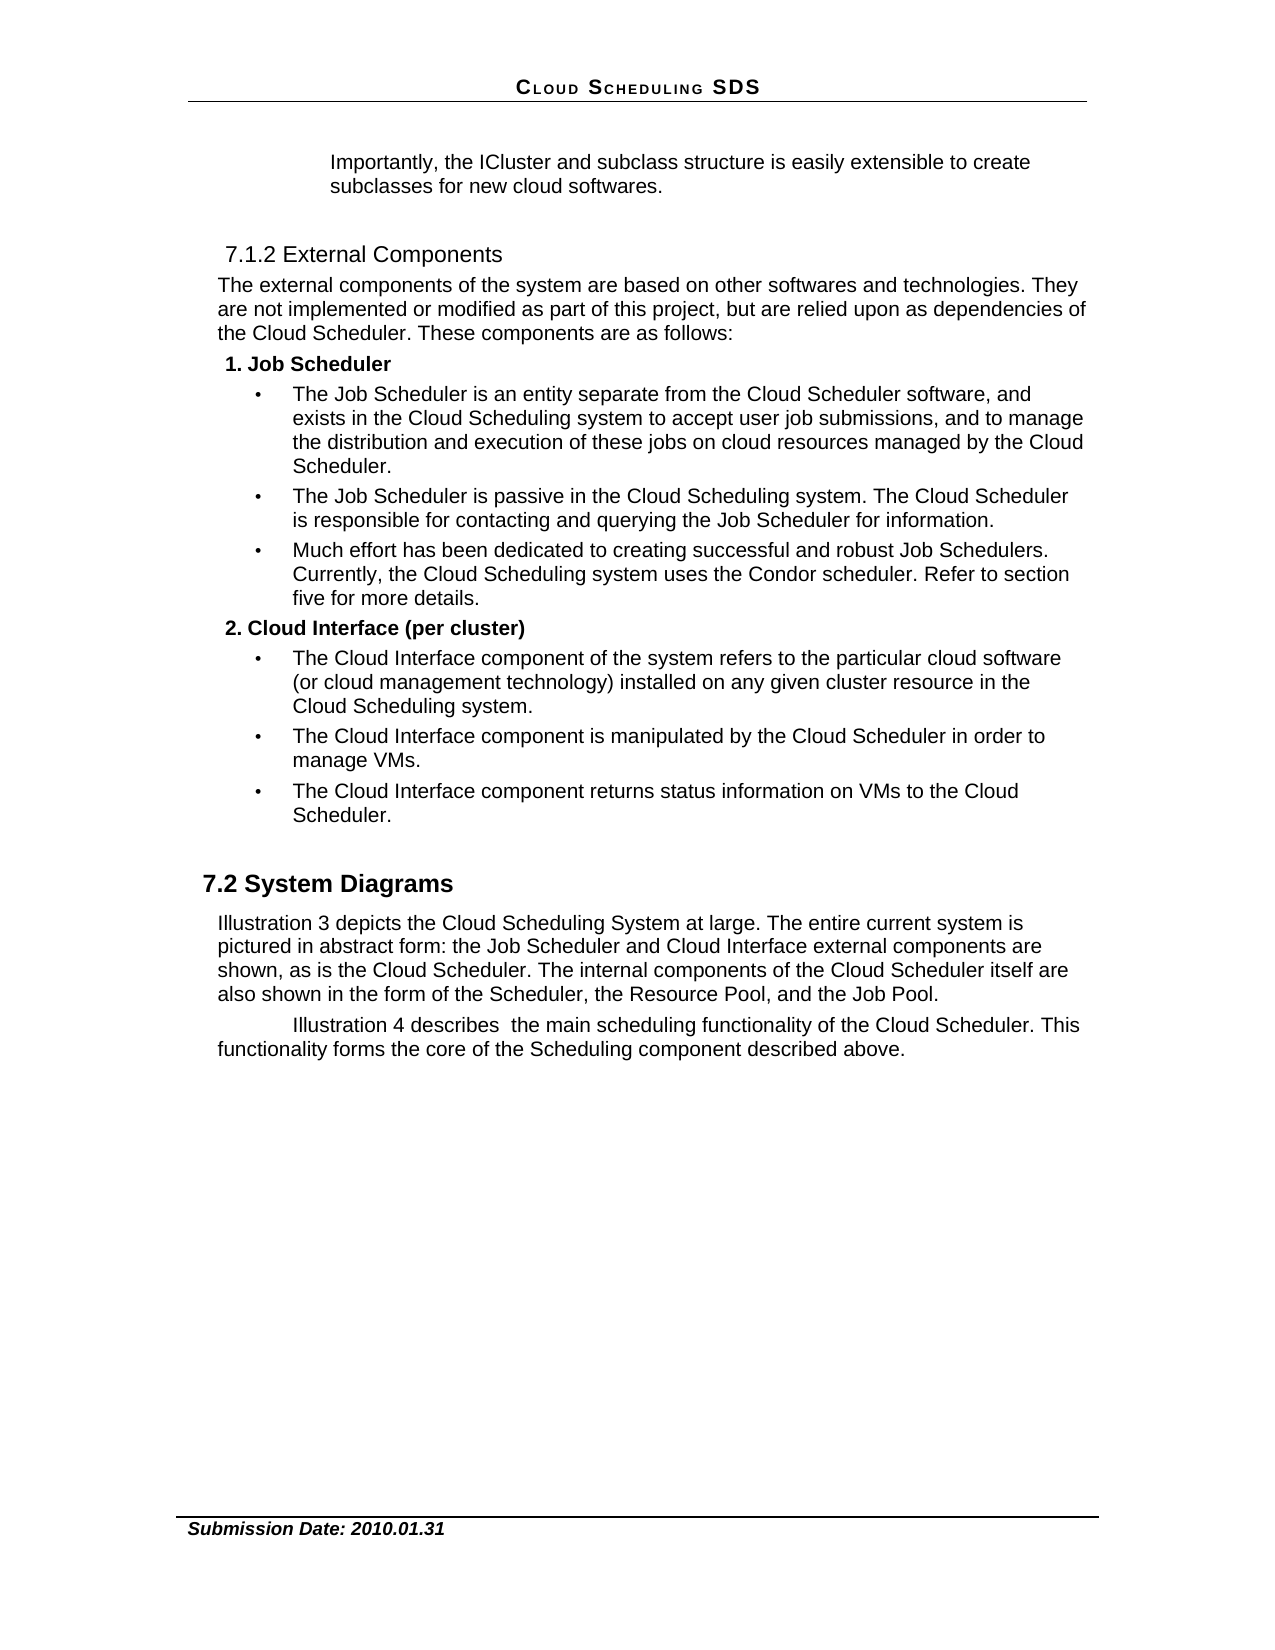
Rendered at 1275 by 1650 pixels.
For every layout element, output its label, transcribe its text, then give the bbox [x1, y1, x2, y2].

list Much effort has been dedicated to creating successful and robust Job Schedulers. Currently, the Cloud Scheduling system uses the Condor scheduler. Refer to section five for more details. [255, 538, 1087, 610]
text Illustration 3 depicts the Cloud Scheduling System at large. The entire current system is pictured in abstract form: the Job Scheduler and Cloud Interface external components are shown, as is the Cloud Scheduler. The internal components of the Cloud Scheduler itself are also shown in the form of the Scheduler, the Resource Pool, and the Job Pool. [217, 910, 1087, 1006]
list The Cloud Interface component is manipulated by the Cloud Scheduler in order to manage VMs. [255, 724, 1087, 772]
subtitle External Components [225, 241, 1087, 267]
list Job Scheduler [225, 351, 1087, 375]
list The Job Scheduler is passive in the Cloud Scheduling system. The Cloud Scheduler is responsible for contacting and querying the Job Scheduler for information. [255, 484, 1087, 532]
list The Cloud Interface component of the system refers to the particular cloud software (or cloud management technology) installed on any given cluster resource in the Cloud Scheduling system. [255, 646, 1087, 718]
text The external components of the system are based on other softwares and technologies. They are not implemented or modified as part of this project, but are relied upon as dependencies of the Cloud Scheduler. These components are as follows: [217, 273, 1087, 345]
subtitle System Diagrams [202, 869, 1087, 898]
list Cloud Interface (per cluster) [225, 616, 1087, 640]
list The Job Scheduler is an entity separate from the Cloud Scheduler software, and exists in the Cloud Scheduling system to accept user job submissions, and to manage the distribution and execution of these jobs on cloud resources managed by the Cloud Scheduler. [255, 382, 1087, 477]
list The Cloud Interface component returns status information on VMs to the Cloud Scheduler. [255, 778, 1087, 826]
list Importantly, the ICluster and subclass structure is easily extensible to create subclasses for new cloud softwares. [292, 150, 1087, 198]
text Illustration 4 describes the main scheduling functionality of the Cloud Scheduler. This functionality forms the core of the Scheduling component described above. [217, 1012, 1087, 1060]
